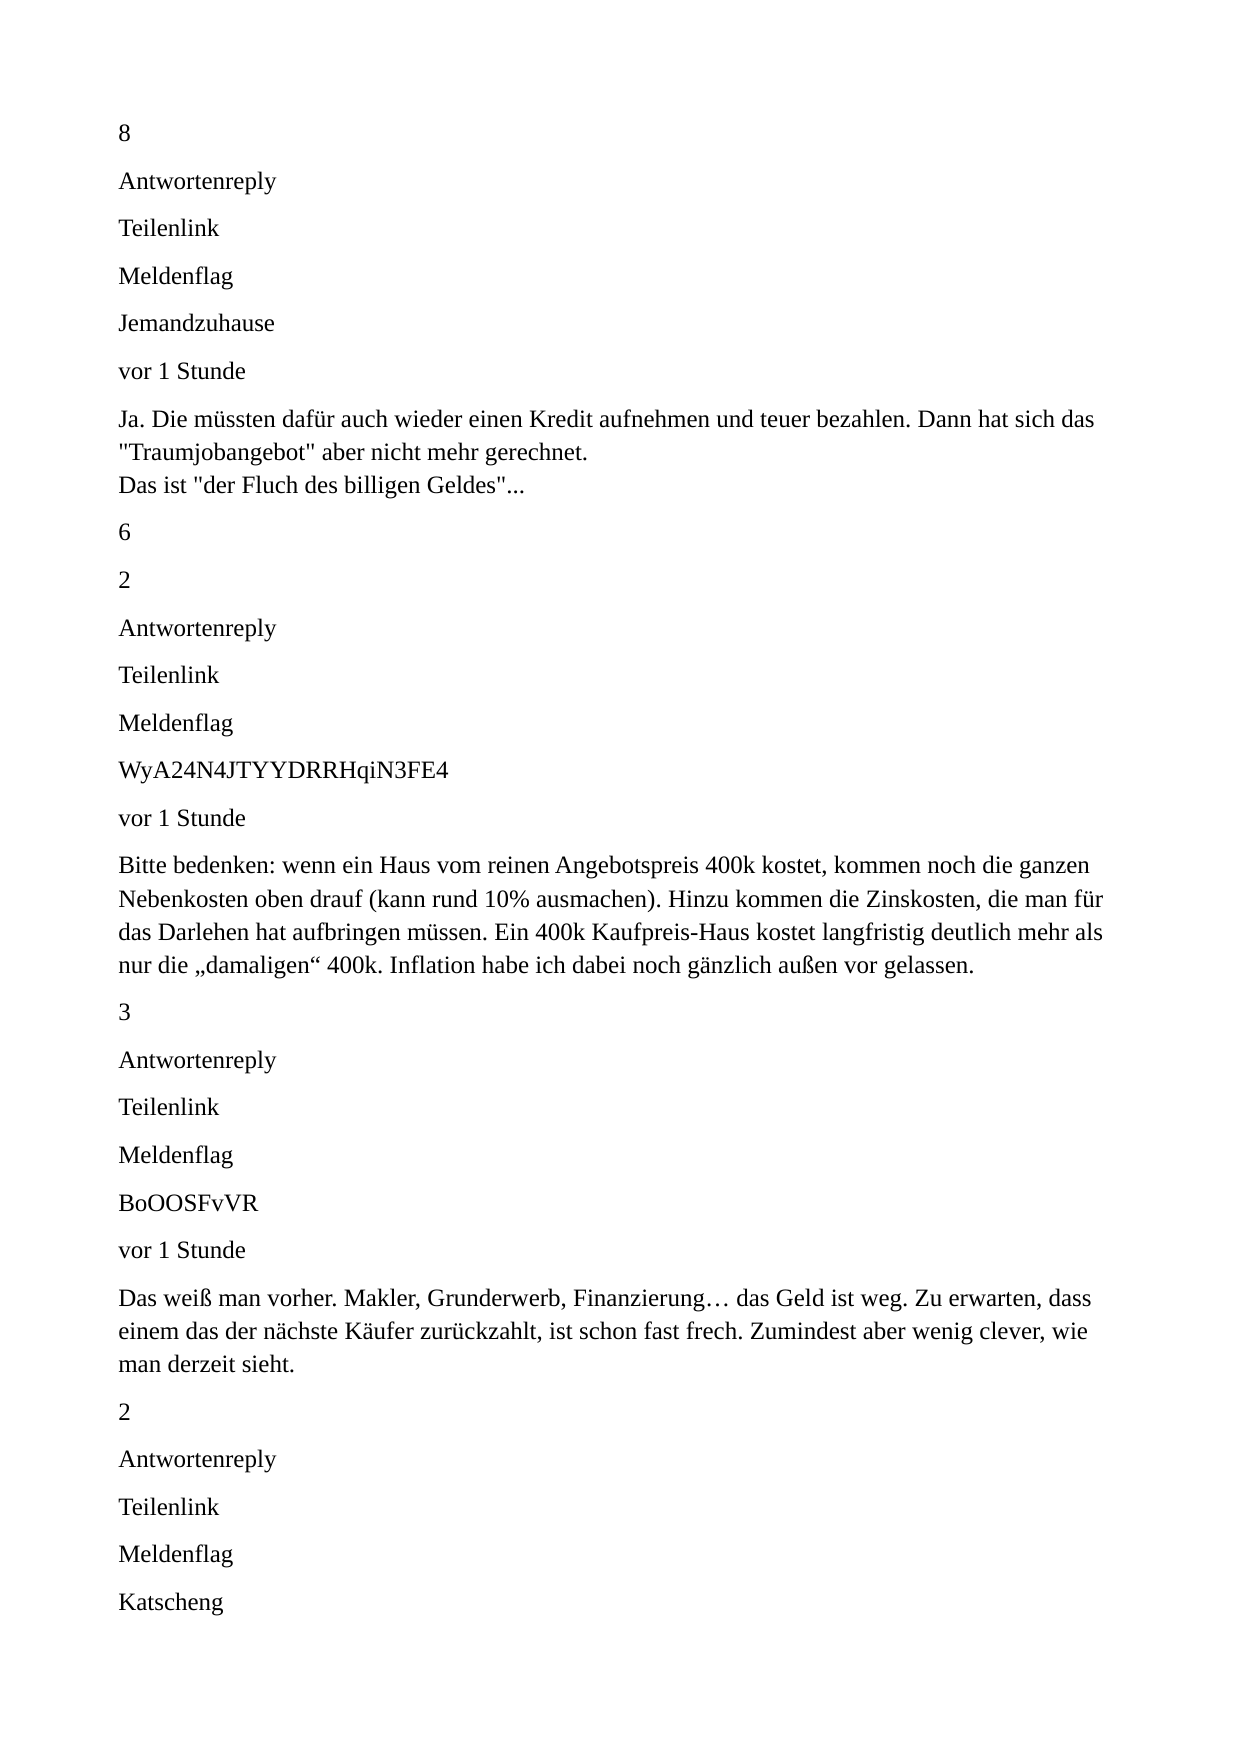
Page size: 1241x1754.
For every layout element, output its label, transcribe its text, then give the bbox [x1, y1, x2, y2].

text 2 [118, 565, 1122, 594]
text Jemandzuhause [118, 308, 1122, 337]
text Antwortenreply [118, 166, 1122, 194]
text vor 1 Stunde [118, 1235, 1122, 1264]
text 3 [118, 997, 1122, 1026]
text Antwortenreply [118, 1444, 1122, 1473]
text Das weiß man vorher. Makler, Grunderwerb, Finanzierung… das Geld ist weg. Zu erwarten, dass einem das der nächste Käufer zurückzahlt, ist schon fast frech. Zumindest aber wenig clever, wie man derzeit sieht. [118, 1283, 1122, 1378]
text Meldenflag [118, 708, 1122, 737]
text Antwortenreply [118, 613, 1122, 641]
text Katscheng [118, 1587, 1122, 1616]
text Ja. Die müssten dafür auch wieder einen Kredit aufnehmen und teuer bezahlen. Dann hat sich das "Traumjobangebot" aber nicht mehr gerechnet. Das ist "der Fluch des billigen Geldes"... [118, 404, 1122, 498]
text Bitte bedenken: wenn ein Haus vom reinen Angebotspreis 400k kostet, kommen noch die ganzen Nebenkosten oben drauf (kann rund 10% ausmachen). Hinzu kommen die Zinskosten, die man für das Darlehen hat aufbringen müssen. Ein 400k Kaufpreis-Haus kostet langfristig deutlich mehr als nur die „damaligen“ 400k. Inflation habe ich dabei noch gänzlich außen vor gelassen. [118, 851, 1122, 978]
text 6 [118, 517, 1122, 546]
text 8 [118, 118, 1122, 147]
text Meldenflag [118, 1140, 1122, 1169]
text vor 1 Stunde [118, 803, 1122, 832]
text Teilenlink [118, 1492, 1122, 1521]
text Antwortenreply [118, 1045, 1122, 1074]
text Meldenflag [118, 1539, 1122, 1568]
text WyA24N4JTYYDRRHqiN3FE4 [118, 755, 1122, 784]
text BoOOSFvVR [118, 1188, 1122, 1216]
text vor 1 Stunde [118, 356, 1122, 385]
text Teilenlink [118, 660, 1122, 689]
text Meldenflag [118, 261, 1122, 290]
text Teilenlink [118, 213, 1122, 242]
text 2 [118, 1397, 1122, 1425]
text Teilenlink [118, 1092, 1122, 1121]
